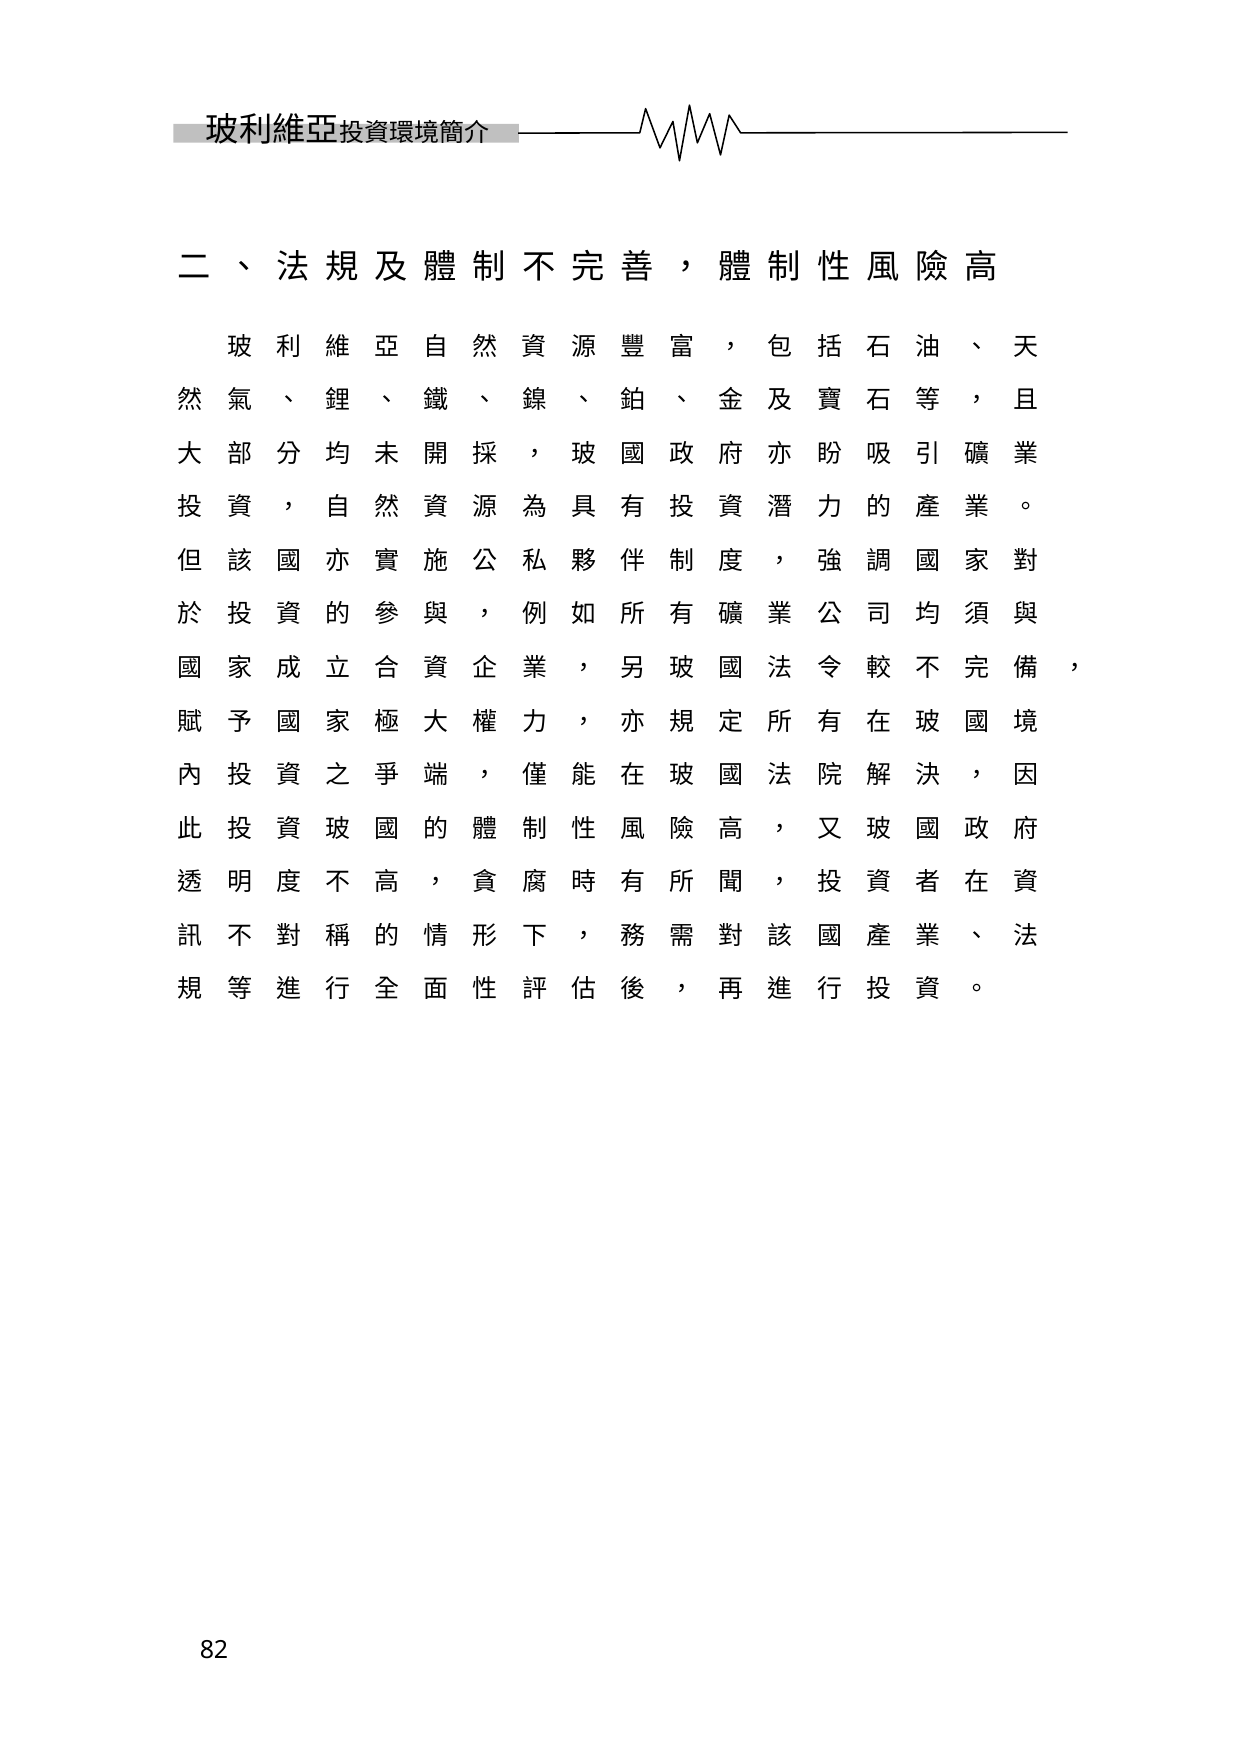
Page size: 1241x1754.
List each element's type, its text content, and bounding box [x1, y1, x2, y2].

text 二、法規及體制不完善，體制性風險高 [178, 237, 1063, 291]
text 玻利維亞自然資源豐富，包括石油、天然氣、鋰、鐵、鎳、鉑、金及寶石等，且大部分均未開採，玻國政府亦盼吸引礦業投資，自然資源為具有投資潛力的產業。但該國亦實施公私夥伴制度，強調國家對於投資的參與，例如所有礦業公司均須與國家成立合資企業，另玻國法令較不完備，賦予國家極大權力，亦規定所有在玻國境內投資之爭端，僅能在玻國法院解決，因此投資玻國的體制性風險高，又玻國政府透明度不高，貪腐時有所聞，投資者在資訊不對稱的情形下，務需對該國產業、法規等進行全面性評估後，再進行投資。 [178, 317, 1063, 1013]
